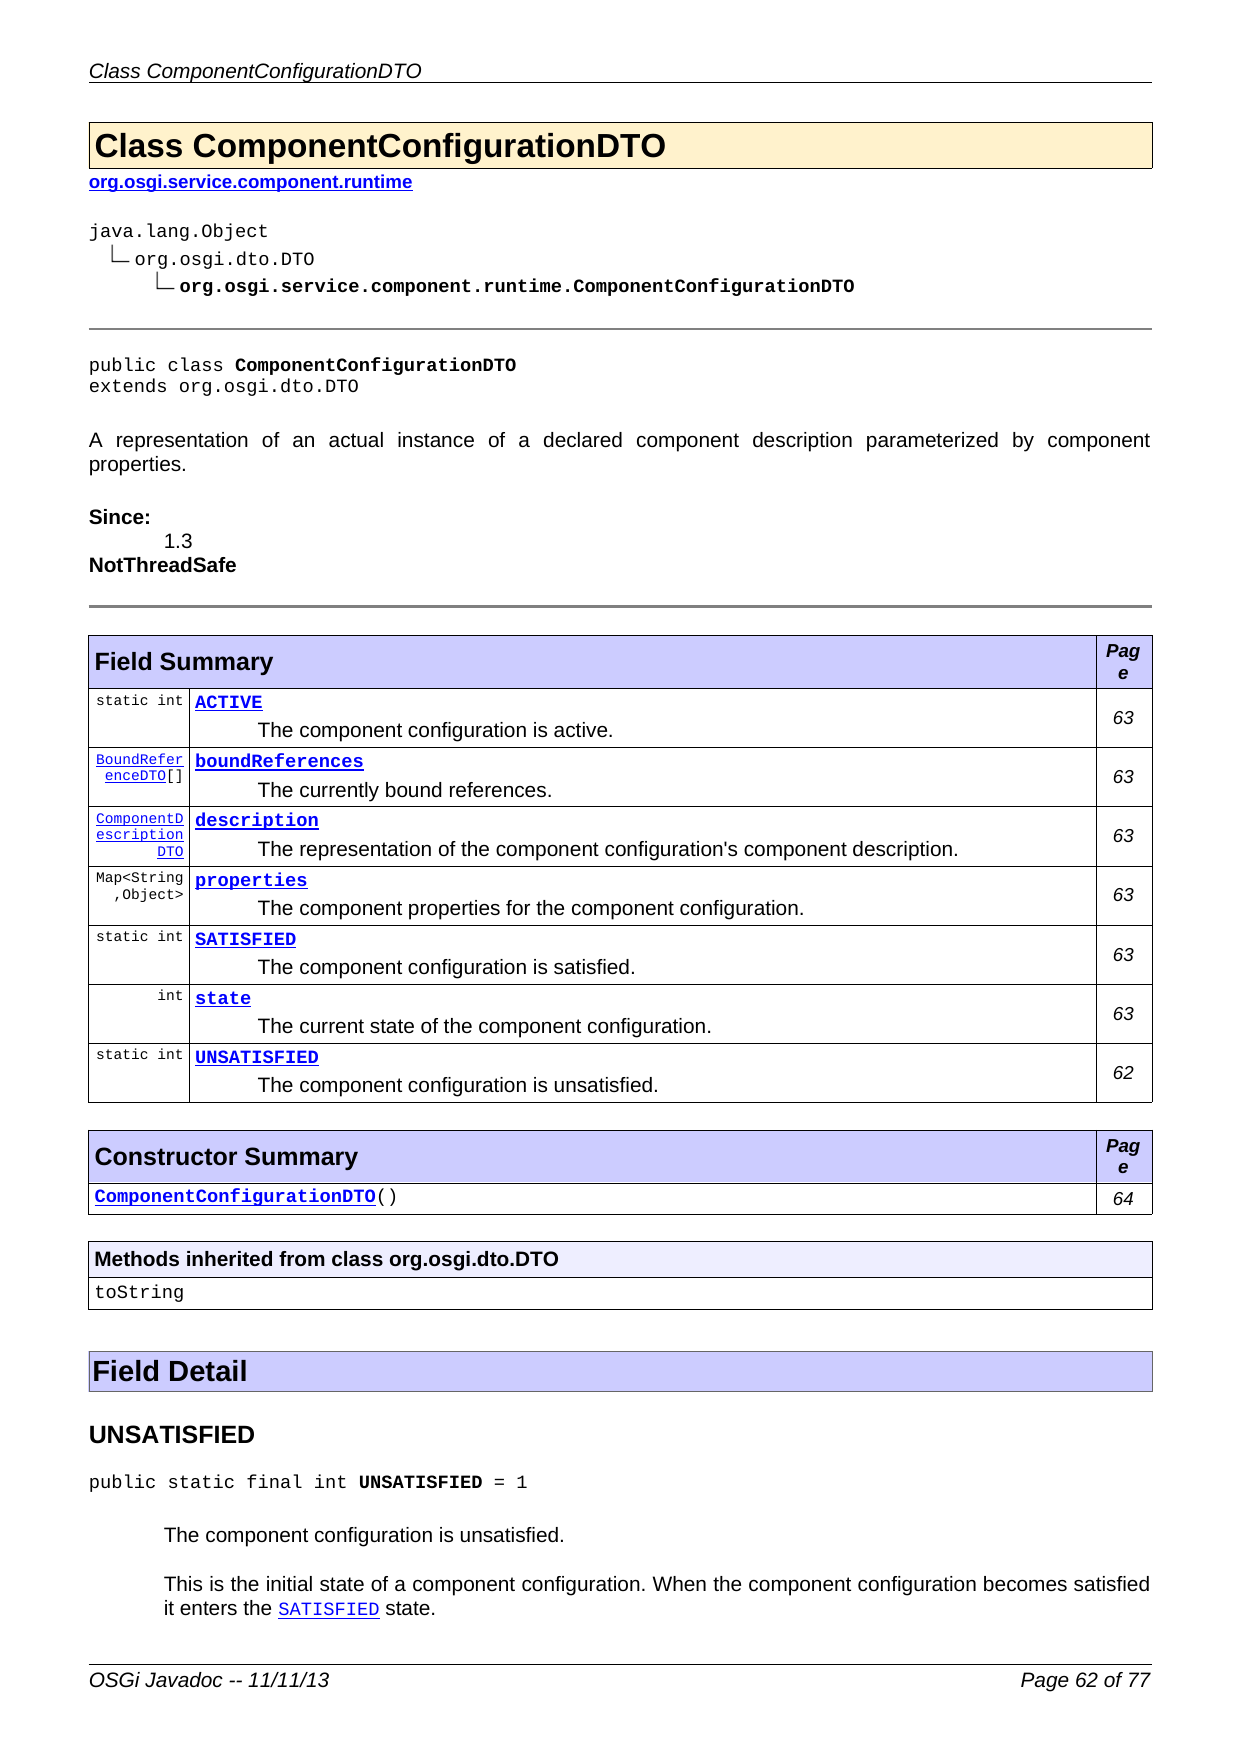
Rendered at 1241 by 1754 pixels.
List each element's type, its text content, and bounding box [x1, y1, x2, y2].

text A representation of an actual instance of a declared component description parameterized by component properties. [88, 427, 1152, 475]
text extends org.osgi.dto.DTO [88, 377, 1152, 398]
text This is the initial state of a component configuration. When the component configuration becomes satisfied it enters the SATISFIED state. [163, 1572, 1152, 1621]
table_cell static int [89, 689, 189, 747]
table_cell int [89, 985, 189, 1043]
table_cell properties The component properties for the component configuration. [190, 867, 1096, 924]
picture [111, 243, 135, 266]
table_cell state The current state of the component configuration. [190, 985, 1096, 1043]
table_cell ComponentConfigurationDTO() [89, 1184, 1096, 1214]
subtitle Class ComponentConfigurationDTO [90, 123, 1152, 168]
table_cell UNSATISFIED The component configuration is unsatisfied. [190, 1044, 1096, 1102]
table_cell 62 [1097, 689, 1152, 747]
text public static final int UNSATISFIED = 1 [88, 1473, 1152, 1494]
text org.osgi.service.component.runtime.ComponentConfigurationDTO [88, 271, 1152, 298]
table_cell SATISFIED The component configuration is satisfied. [190, 926, 1096, 984]
subtitle Field Detail [90, 1352, 1152, 1391]
table_header Field Summary [89, 636, 1096, 688]
table_cell boundReferences The currently bound references. [190, 748, 1096, 806]
table_cell 63 [1097, 1184, 1152, 1214]
table_cell ACTIVE The component configuration is active. [190, 689, 1096, 747]
table_cell toString [89, 1278, 1152, 1309]
picture [156, 270, 180, 293]
text org.osgi.dto.DTO [88, 243, 1152, 271]
table_cell 62 [1097, 926, 1152, 984]
table_cell ComponentDescriptionDTO [89, 807, 189, 866]
table_header Methods inherited from class org.osgi.dto.DTO [89, 1242, 1152, 1277]
text public class ComponentConfigurationDTO [88, 356, 1152, 377]
text The component configuration is unsatisfied. [163, 1523, 1152, 1547]
table_header Constructor Summary [89, 1131, 1096, 1182]
table_cell 62 [1097, 985, 1152, 1043]
table_cell description The representation of the component configuration's component description. [190, 807, 1096, 866]
table_cell 62 [1097, 748, 1152, 806]
subtitle UNSATISFIED [88, 1420, 1152, 1449]
table_header Page [1097, 636, 1152, 688]
text Since: [88, 504, 1152, 528]
text org.osgi.service.component.runtime [88, 171, 1152, 193]
table_cell 62 [1097, 807, 1152, 866]
text NotThreadSafe [88, 552, 1152, 576]
table_cell BoundReferenceDTO[] [89, 748, 189, 806]
table_cell static int [89, 926, 189, 984]
table_cell static int [89, 1044, 189, 1102]
text 1.3 [163, 528, 1152, 552]
table_cell 61 [1097, 1044, 1152, 1102]
table_cell Map<String,Object> [89, 867, 189, 924]
table_cell 62 [1097, 867, 1152, 924]
text java.lang.Object [88, 222, 1152, 243]
table_header Page [1097, 1131, 1152, 1182]
